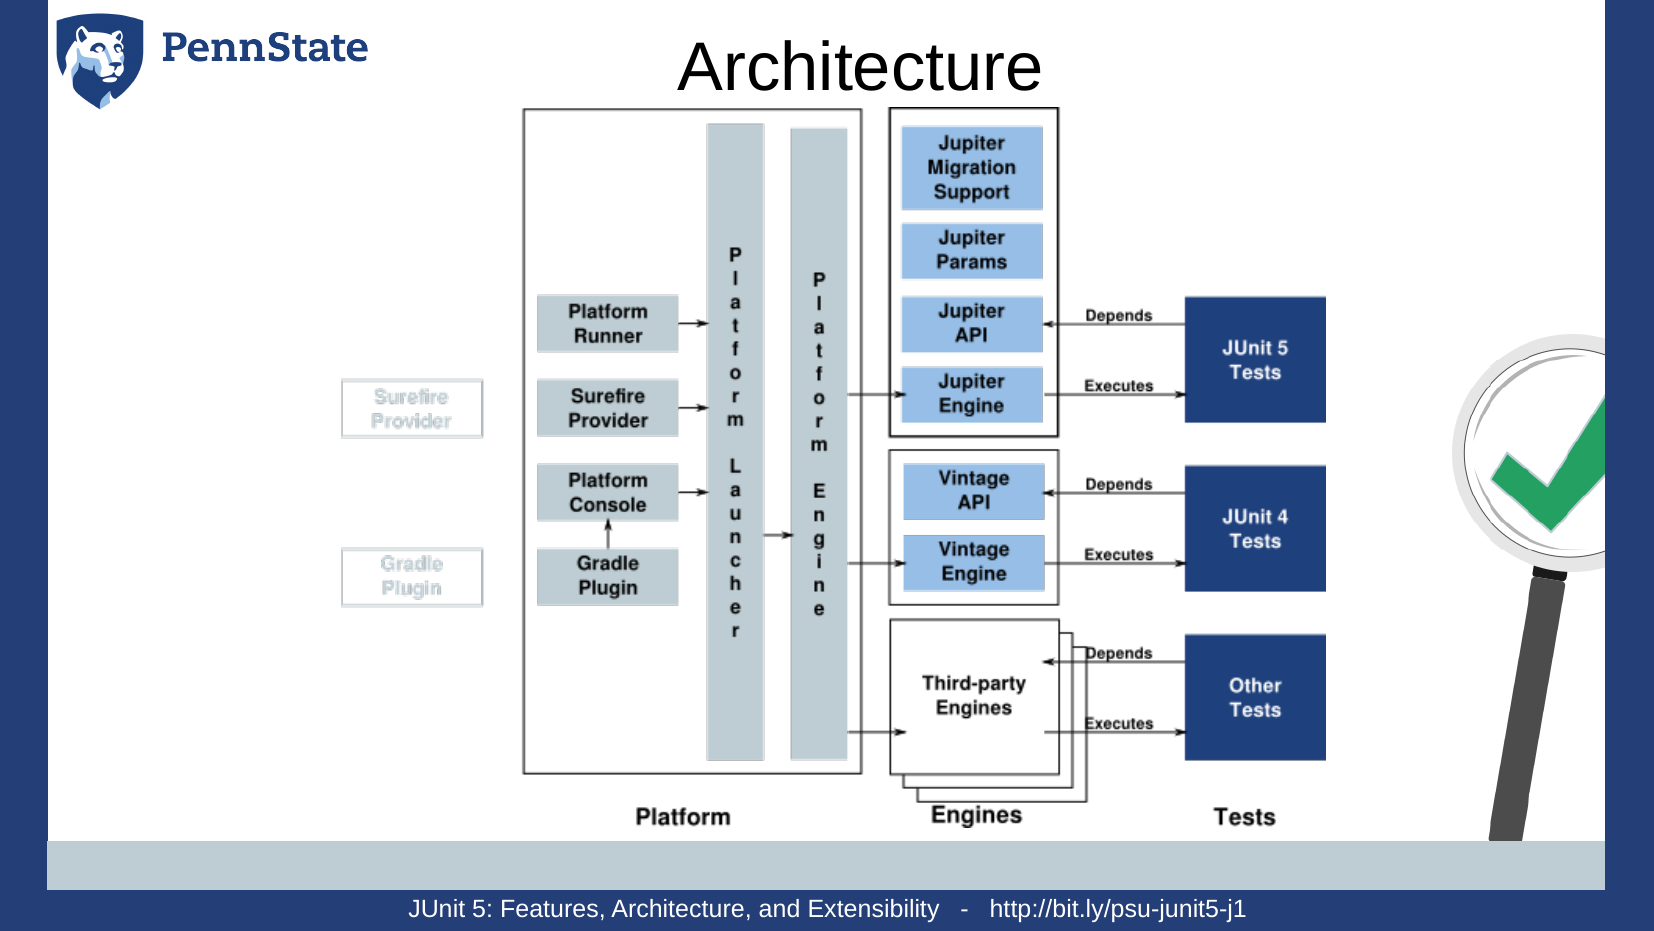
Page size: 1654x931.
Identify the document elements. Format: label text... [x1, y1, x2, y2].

picture [48, 0, 1326, 828]
picture [1452, 334, 1605, 841]
title Architecture [116, 0, 1606, 145]
